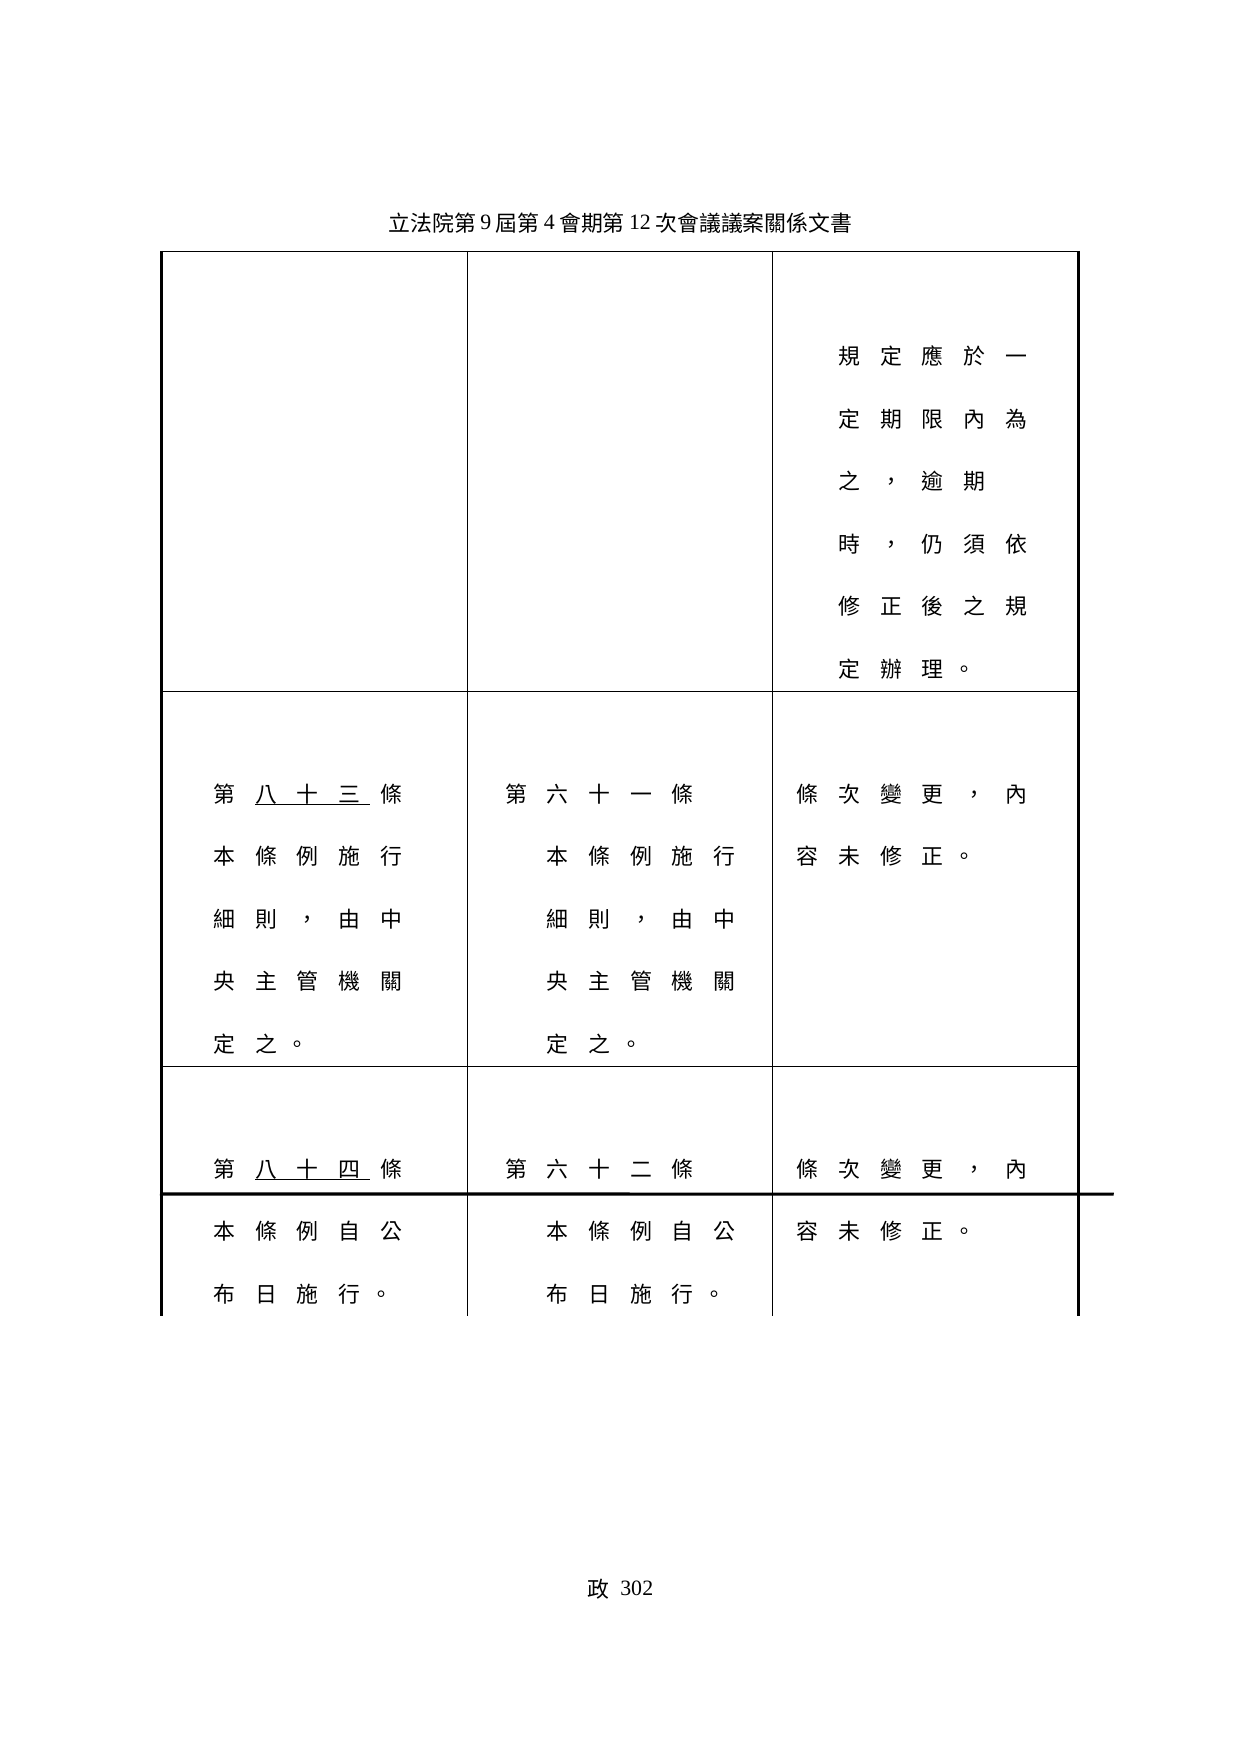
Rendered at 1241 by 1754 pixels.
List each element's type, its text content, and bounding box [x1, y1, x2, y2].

table_cell [163, 252, 467, 691]
table_cell 本條例自公布日施行。 [468, 1196, 772, 1316]
table_cell 本條例自公布日施行。 [163, 1196, 467, 1316]
table_cell 第八十四條 [163, 1067, 467, 1192]
table_cell 第八十三條 本條例施行細則，由中央主管機關定之。 [163, 692, 467, 1066]
table_cell 條次變更，內 [773, 1067, 1077, 1192]
table_cell 第六十一條 本條例施行細則，由中央主管機關定之。 [468, 692, 772, 1066]
table_cell 條次變更，內容未修正。 [773, 692, 1077, 1066]
table_cell 規定應於一定期限內為之，逾期時，仍須依修正後之規定辦理。 [773, 252, 1077, 691]
table_cell [468, 252, 772, 691]
table_cell 第六十二條 [468, 1067, 772, 1192]
table_cell 容未修正。 [773, 1196, 1077, 1316]
